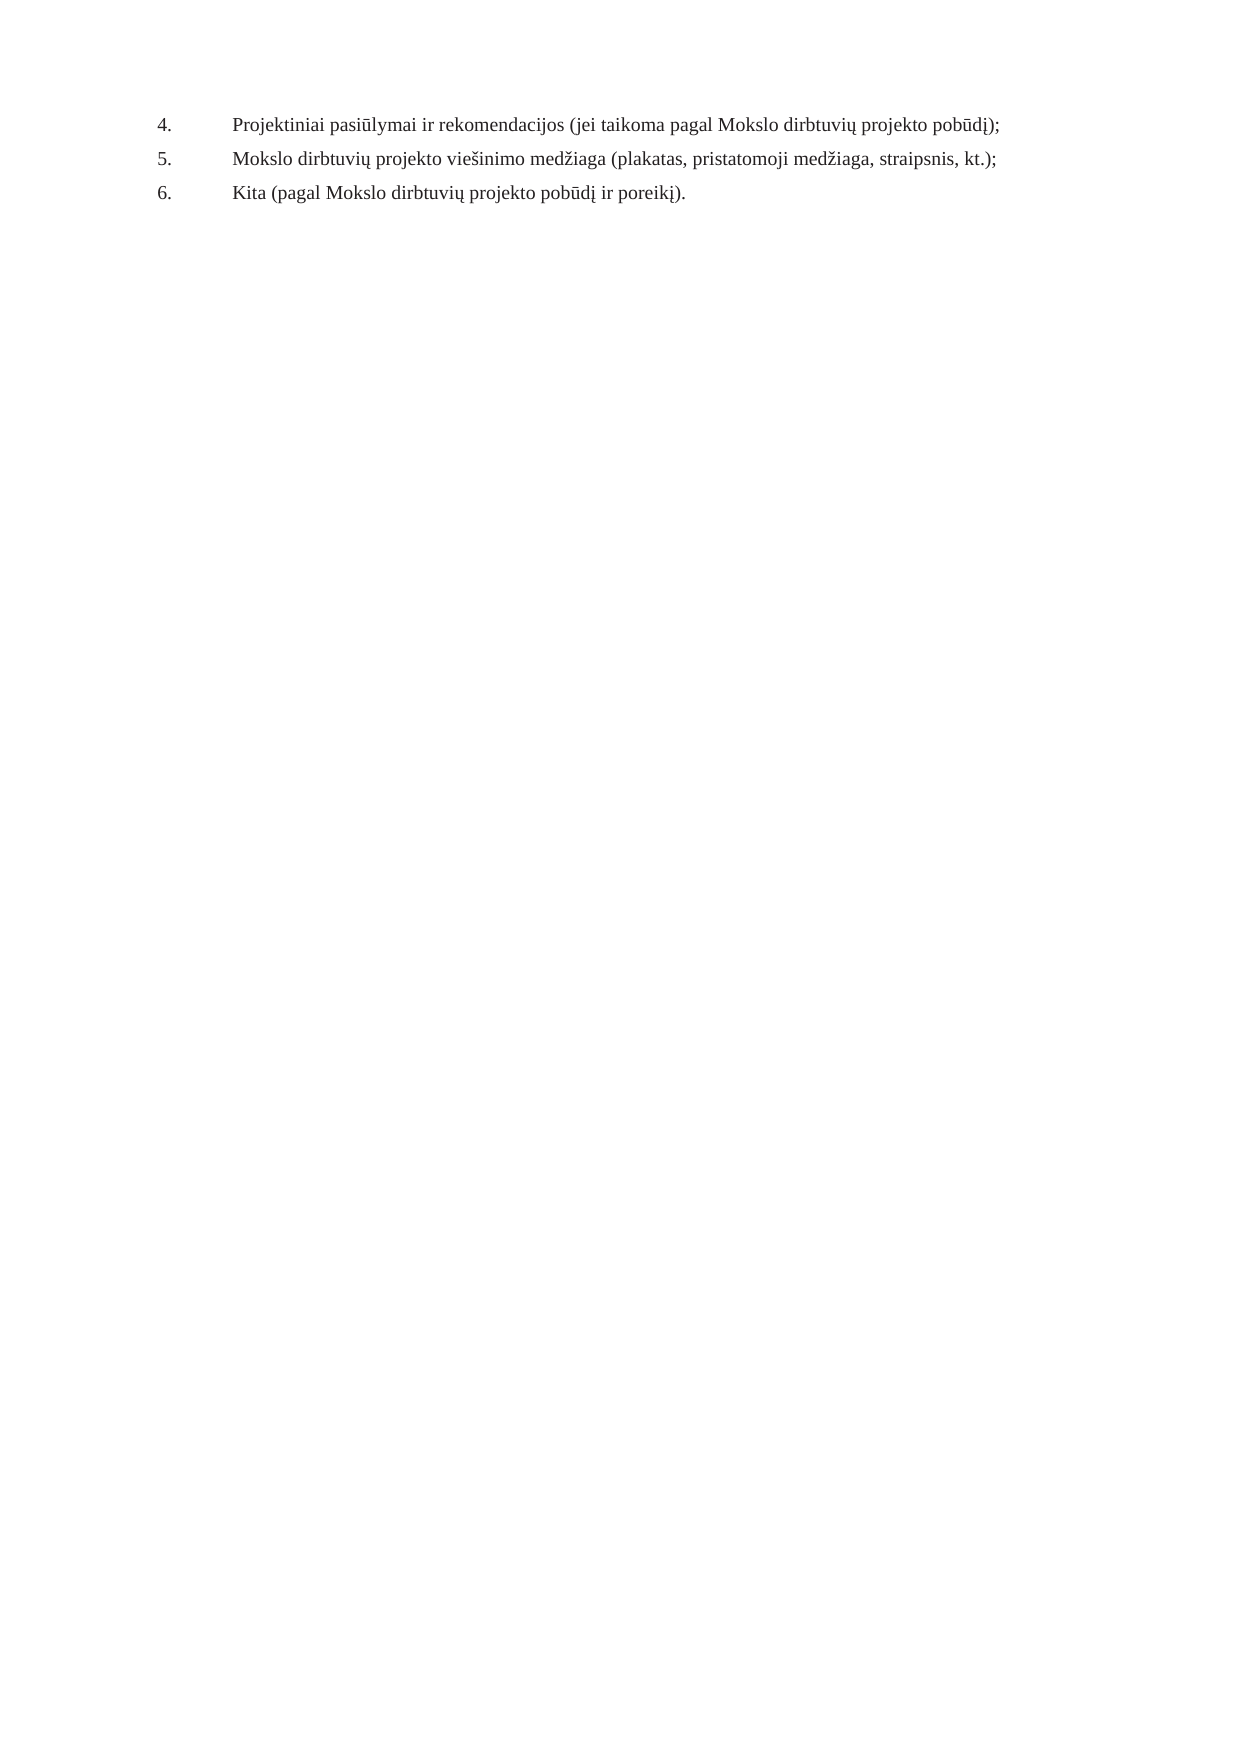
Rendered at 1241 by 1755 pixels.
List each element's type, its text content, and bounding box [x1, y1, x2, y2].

list Kita (pagal Mokslo dirbtuvių projekto pobūdį ir poreikį). [157, 181, 1196, 204]
text 77 [106, 219, 1184, 243]
list Projektiniai pasiūlymai ir rekomendacijos (jei taikoma pagal Mokslo dirbtuvių projekto pobūdį); [157, 113, 1196, 136]
list Mokslo dirbtuvių projekto viešinimo medžiaga (plakatas, pristatomoji medžiaga, straipsnis, kt.); [157, 147, 1196, 170]
